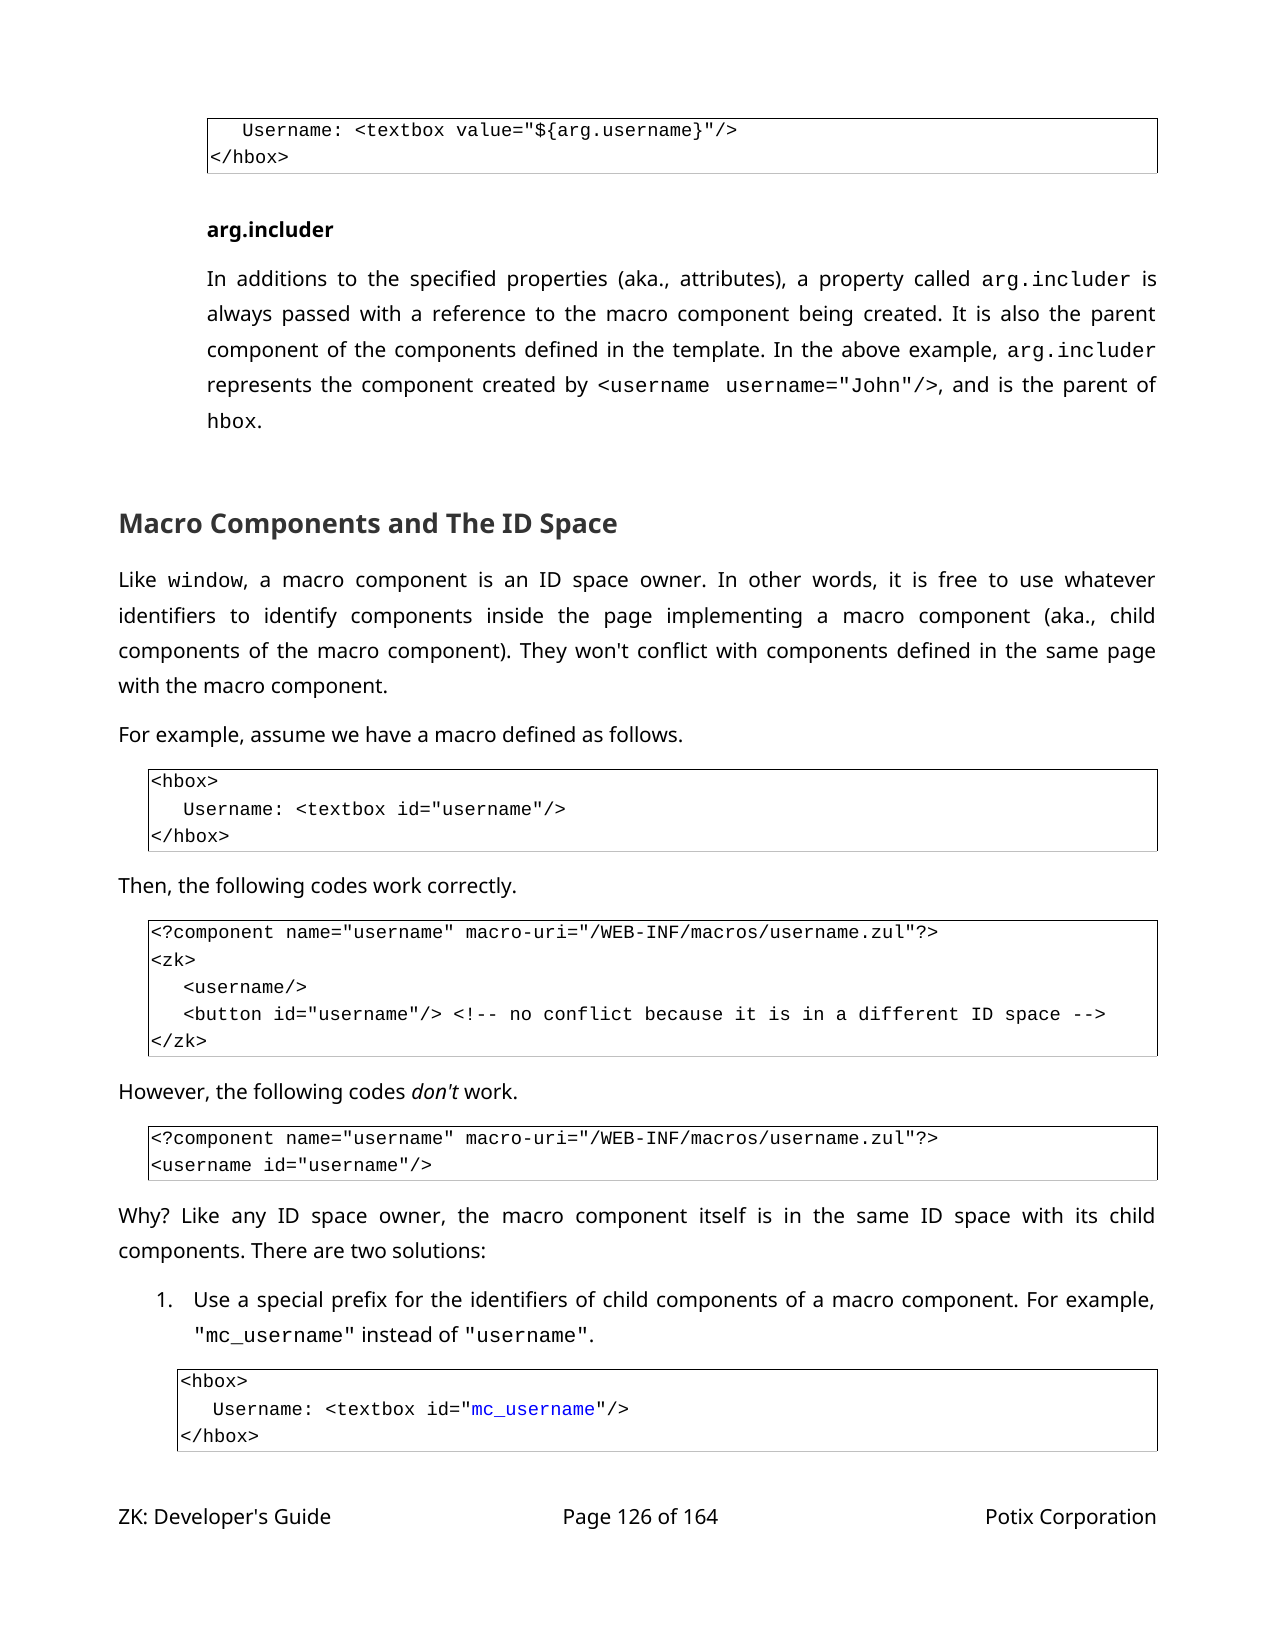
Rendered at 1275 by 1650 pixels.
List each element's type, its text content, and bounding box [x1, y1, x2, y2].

list Use a special prefix for the identifiers of child components of a macro component. For example, "mc_username" instead of "username". [156, 1285, 1157, 1349]
text Username: <textbox id="username"/> [149, 796, 1157, 821]
text </hbox> [208, 145, 1157, 173]
text <hbox> [178, 1370, 1157, 1394]
text <button id="username"/> <!-- no conflict because it is in a different ID space --> [149, 1002, 1157, 1026]
text <?component name="username" macro-uri="/WEB-INF/macros/username.zul"?> [149, 921, 1157, 944]
text Like window, a macro component is an ID space owner. In other words, it is free to use whatever identifiers to identify components inside the page implementing a macro component (aka., child components of the macro component). They won't conflict with components defined in the same page with the macro component. [118, 566, 1157, 700]
text <zk> [149, 947, 1157, 972]
text </hbox> [149, 823, 1157, 851]
text </hbox> [178, 1424, 1157, 1451]
text Username: <textbox id="mc_username"/> [178, 1397, 1157, 1421]
text Username: <textbox value="${arg.username}"/> [208, 119, 1157, 142]
text Then, the following codes work correctly. [118, 871, 1157, 900]
text For example, assume we have a macro defined as follows. [118, 720, 1157, 748]
text Why? Like any ID space owner, the macro component itself is in the same ID space with its child components. There are two solutions: [118, 1201, 1157, 1264]
text In additions to the specified properties (aka., attributes), a property called arg.includer is always passed with a reference to the macro component being created. It is also the parent component of the components defined in the template. In the above example, arg.includer represents the component created by <username username="John"/>, and is the parent of hbox. [207, 264, 1157, 434]
text <hbox> [149, 770, 1157, 793]
text <username id="username"/> [149, 1153, 1157, 1180]
subtitle arg.includer [207, 215, 1157, 243]
text However, the following codes don't work. [118, 1077, 1157, 1105]
text <username/> [149, 975, 1157, 999]
text </zk> [149, 1029, 1157, 1056]
subtitle Macro Components and The ID Space [118, 505, 1157, 542]
text <?component name="username" macro-uri="/WEB-INF/macros/username.zul"?> [149, 1127, 1157, 1150]
